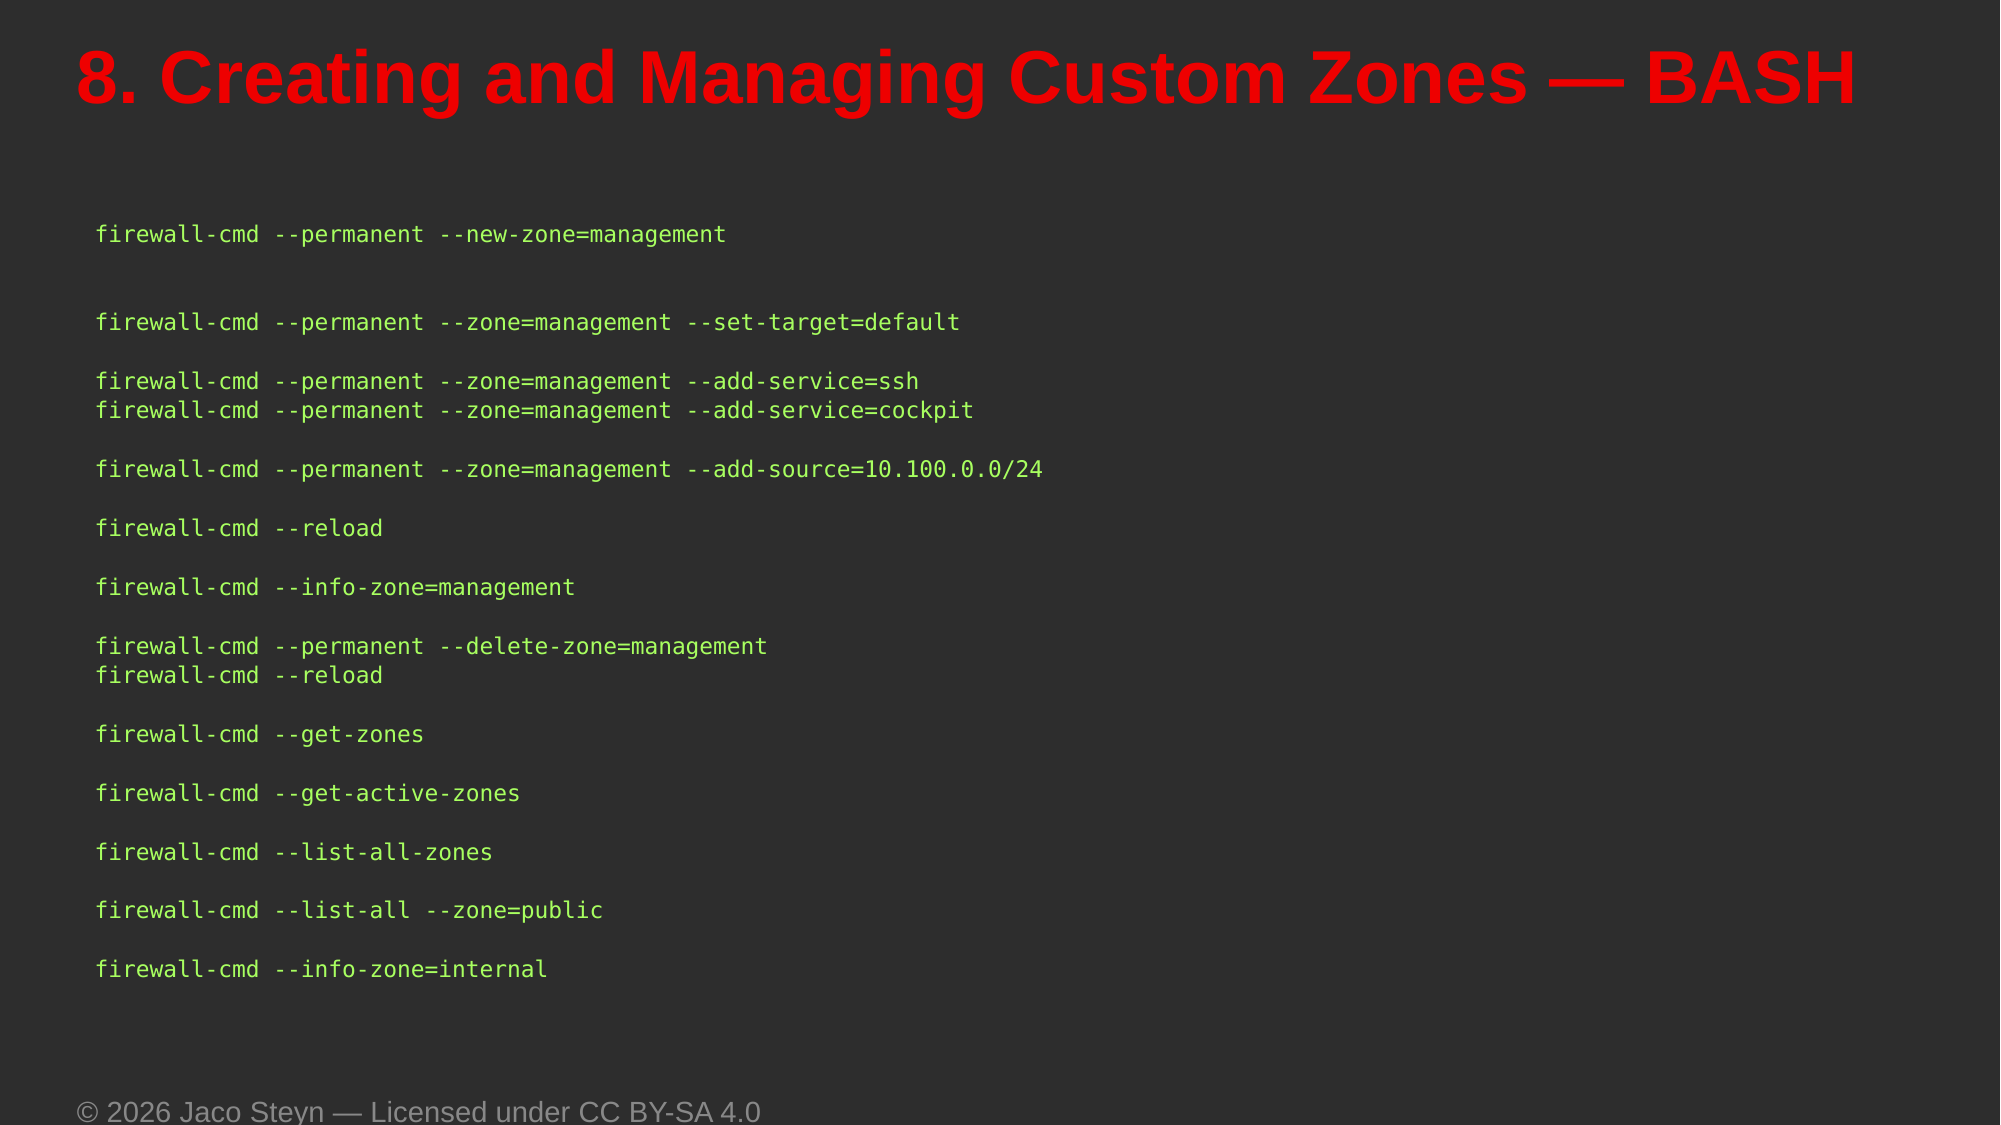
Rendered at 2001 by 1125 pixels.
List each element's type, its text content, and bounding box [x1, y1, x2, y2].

text_box 8. Creating and Managing Custom Zones — BASH [59, 23, 1942, 178]
text_box © 2026 Jaco Steyn — Licensed under CC BY-SA 4.0 [59, 1083, 1942, 1120]
text_box firewall-cmd --permanent --new-zone=management firewall-cmd --permanent --zone=management --set-target=default firewall-cmd --permanent --zone=management --add-service=ssh firewall-cmd --permanent --zone=management --add-service=cockpit firewall-cmd --permanent --zone=management --add-source=10.100.0.0/24 firewall-cmd --reload firewall-cmd --info-zone=management firewall-cmd --permanent --delete-zone=management firewall-cmd --reload firewall-cmd --get-zones firewall-cmd --get-active-zones firewall-cmd --list-all-zones firewall-cmd --list-all --zone=public firewall-cmd --info-zone=internal [59, 194, 1942, 1052]
